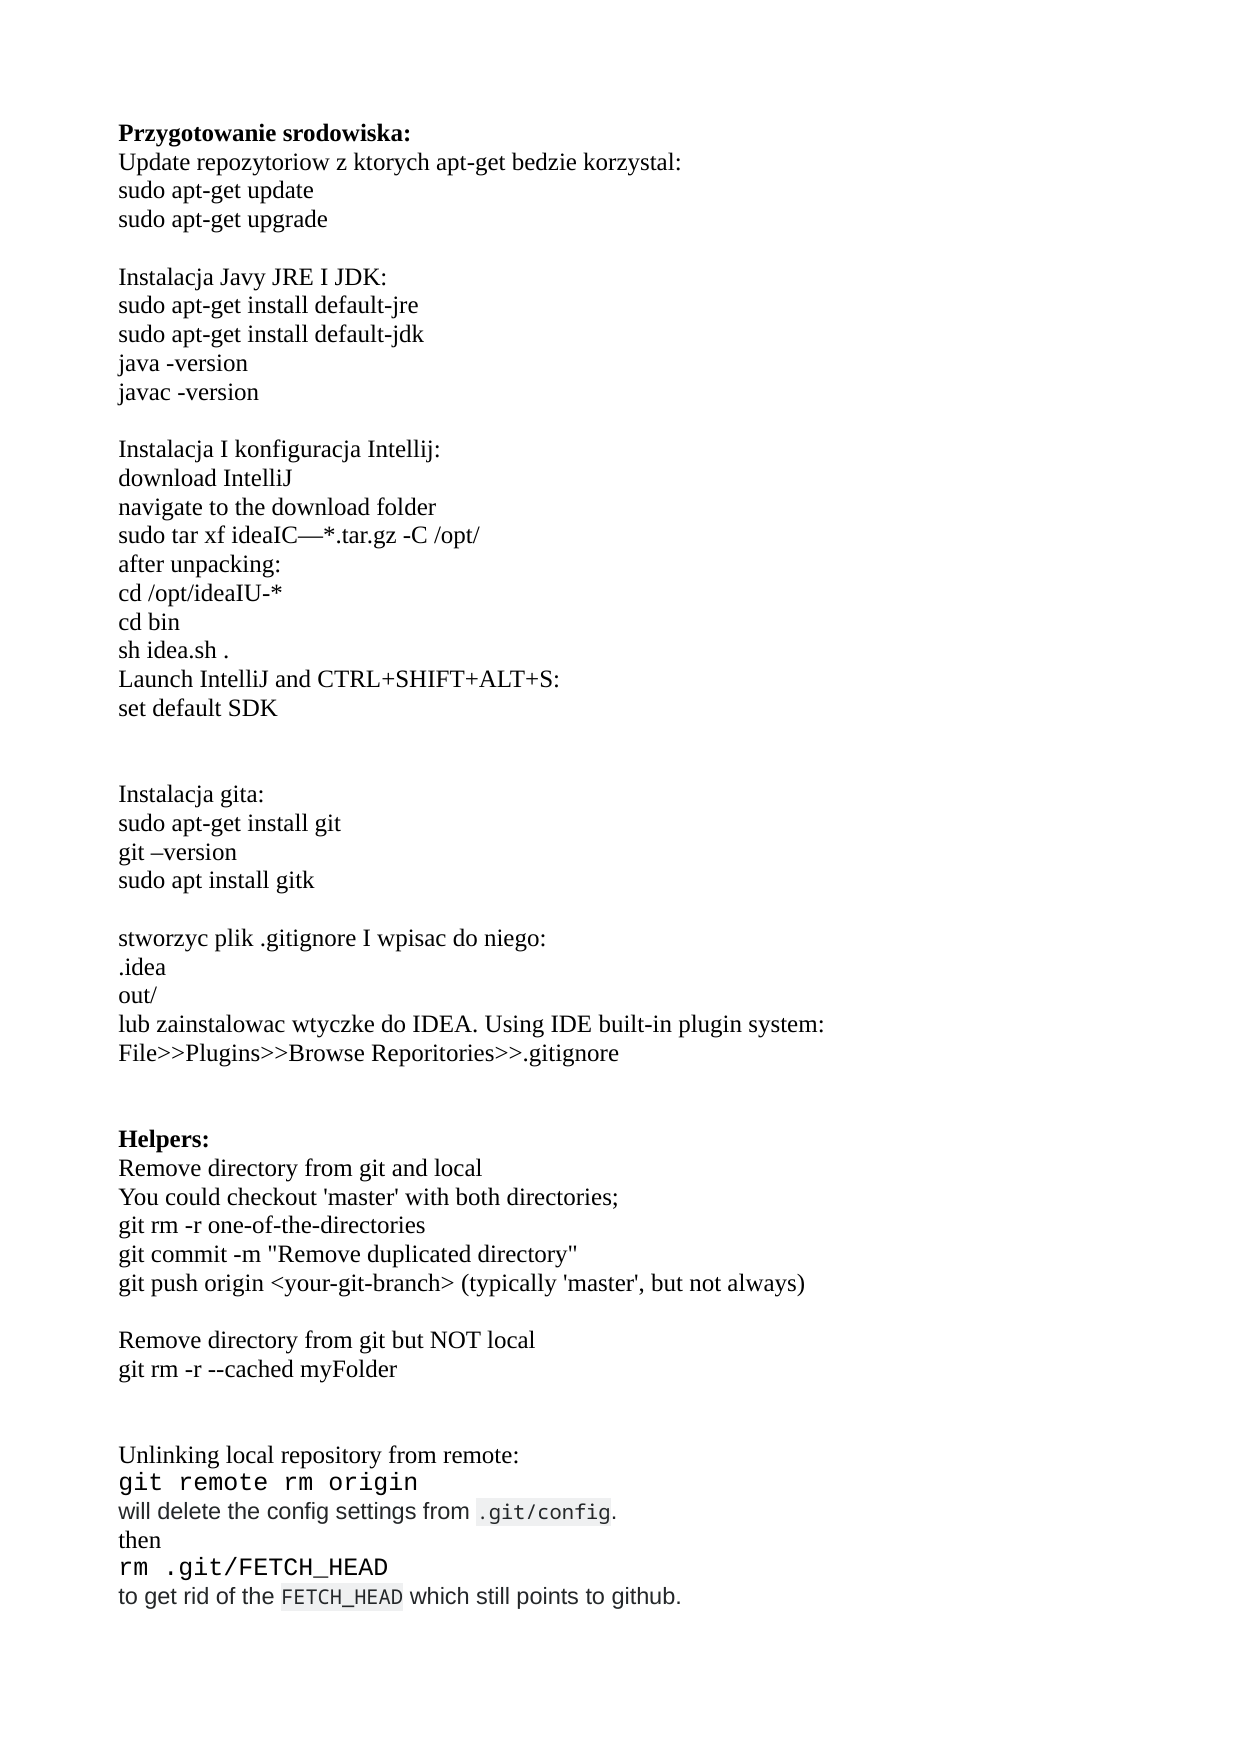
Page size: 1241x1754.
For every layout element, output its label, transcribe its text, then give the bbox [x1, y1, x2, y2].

text cd /opt/ideaIU-* [118, 578, 1122, 607]
text sudo apt-get install default-jdk [118, 319, 1122, 348]
text Helpers: [118, 1124, 1122, 1153]
text out/ [118, 981, 1122, 1009]
text Update repozytoriow z ktorych apt-get bedzie korzystal: [118, 147, 1122, 176]
text set default SDK [118, 693, 1122, 722]
text download IntelliJ [118, 463, 1122, 492]
text git remote rm origin [118, 1469, 1122, 1498]
text git rm -r one-of-the-directories [118, 1211, 1122, 1239]
text File>>Plugins>>Browse Reporitories>>.gitignore [118, 1038, 1122, 1067]
text git commit -m "Remove duplicated directory" [118, 1239, 1122, 1268]
text sudo apt install gitk [118, 866, 1122, 894]
text will delete the config settings from .git/config. [118, 1498, 1122, 1526]
text navigate to the download folder [118, 492, 1122, 521]
text rm .git/FETCH_HEAD [118, 1554, 1122, 1583]
text git rm -r --cached myFolder [118, 1354, 1122, 1383]
text cd bin [118, 607, 1122, 636]
text after unpacking: [118, 549, 1122, 578]
text Przygotowanie srodowiska: [118, 118, 1122, 147]
text sudo tar xf ideaIC—*.tar.gz -C /opt/ [118, 521, 1122, 549]
text sudo apt-get install git [118, 808, 1122, 837]
text then [118, 1526, 1122, 1554]
text Instalacja gita: [118, 779, 1122, 808]
text lub zainstalowac wtyczke do IDEA. Using IDE built-in plugin system: [118, 1009, 1122, 1038]
text Remove directory from git but NOT local [118, 1326, 1122, 1354]
text to get rid of the FETCH_HEAD which still points to github. [118, 1583, 1122, 1611]
text git –version [118, 837, 1122, 866]
text You could checkout 'master' with both directories; [118, 1182, 1122, 1211]
text Launch IntelliJ and CTRL+SHIFT+ALT+S: [118, 664, 1122, 693]
text stworzyc plik .gitignore I wpisac do niego: [118, 923, 1122, 952]
text sudo apt-get install default-jre [118, 291, 1122, 319]
text sudo apt-get update [118, 176, 1122, 204]
text git push origin <your-git-branch> (typically 'master', but not always) [118, 1268, 1122, 1297]
text .idea [118, 952, 1122, 981]
text javac -version [118, 377, 1122, 406]
text sudo apt-get upgrade [118, 204, 1122, 233]
text java -version [118, 348, 1122, 377]
text Instalacja I konfiguracja Intellij: [118, 434, 1122, 463]
text Remove directory from git and local [118, 1153, 1122, 1182]
text sh idea.sh . [118, 636, 1122, 664]
text Instalacja Javy JRE I JDK: [118, 262, 1122, 291]
text Unlinking local repository from remote: [118, 1441, 1122, 1469]
